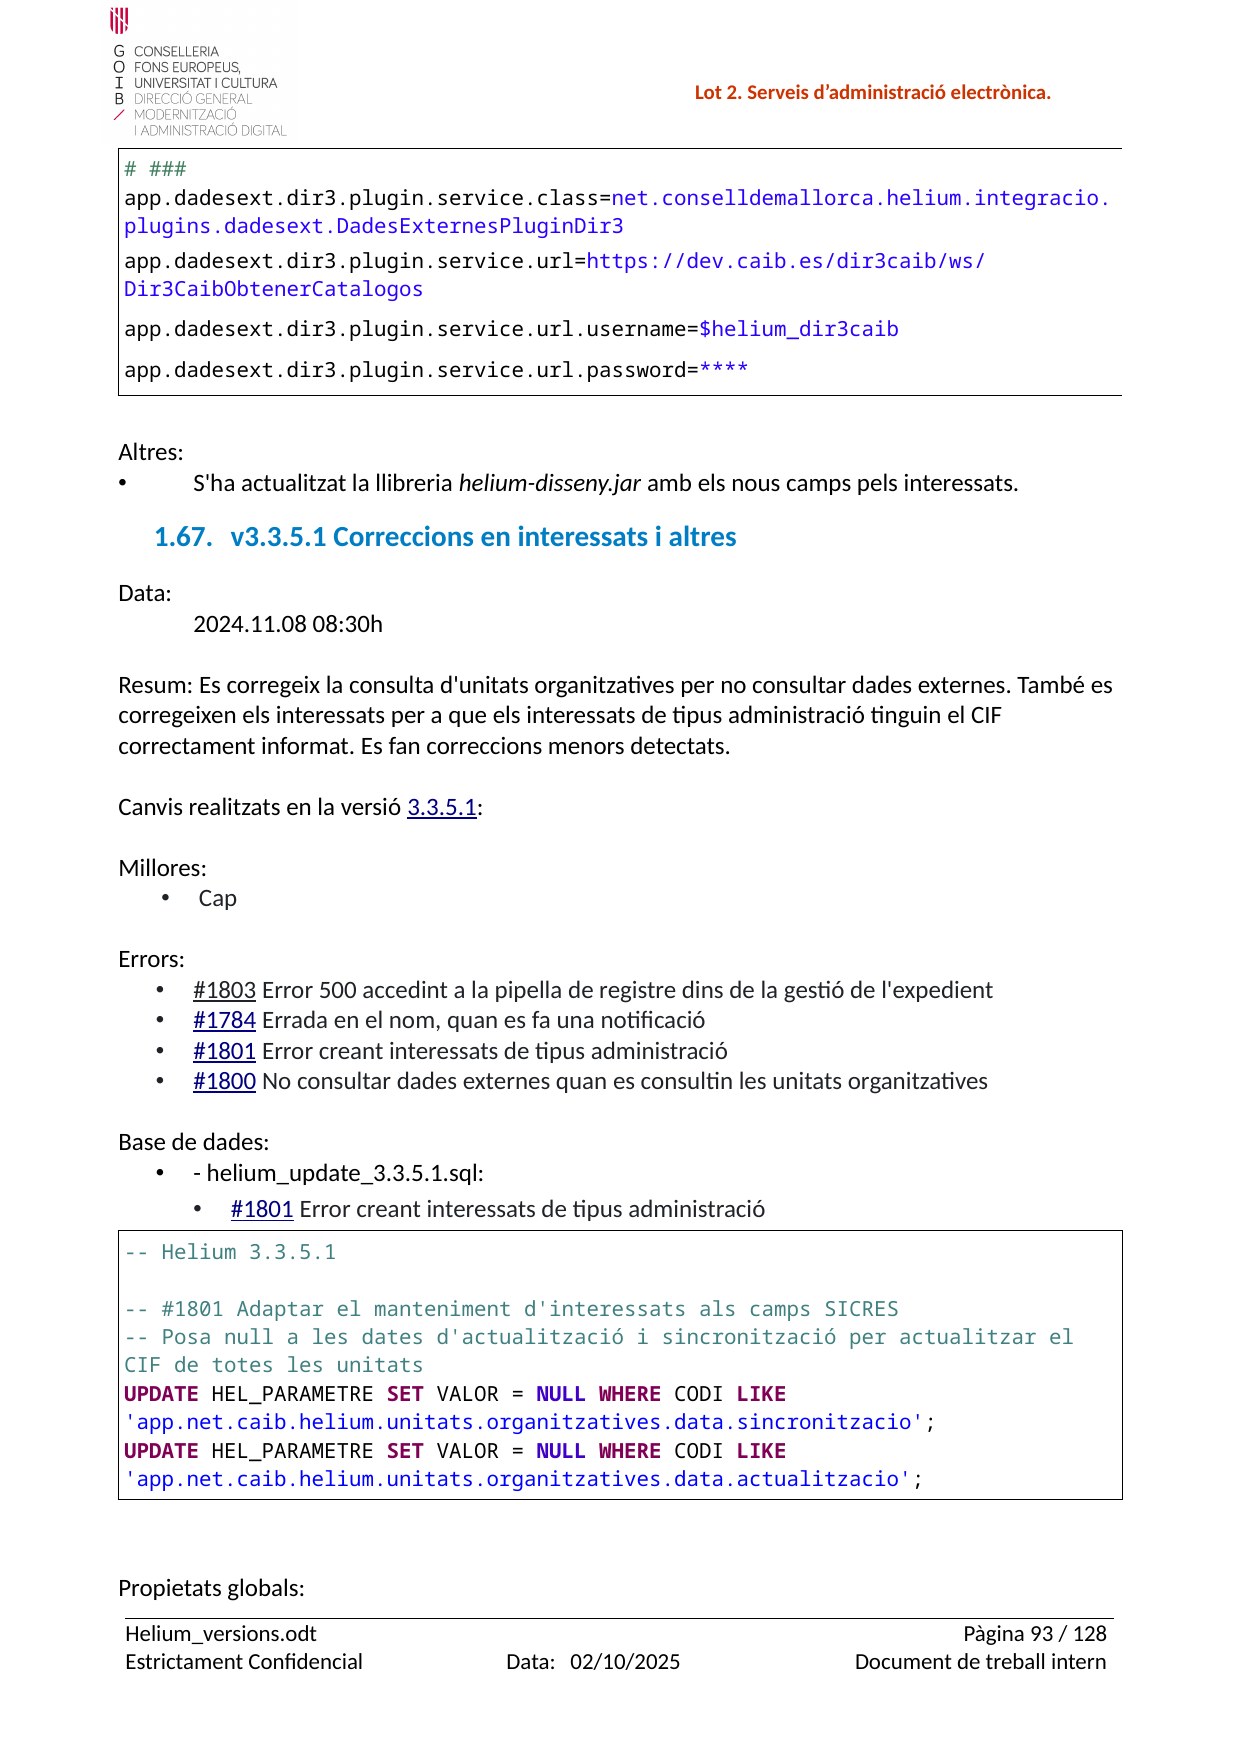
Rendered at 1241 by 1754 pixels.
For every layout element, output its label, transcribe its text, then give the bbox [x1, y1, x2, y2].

list #1800 No consultar dades externes quan es consultin les unitats organitzatives [156, 1066, 1122, 1096]
list - helium_update_3.3.5.1.sql: [156, 1157, 1122, 1188]
text Base de dades: [118, 1127, 1122, 1157]
table_header -- Helium 3.3.5.1 -- #1801 Adaptar el manteniment d'interessats als camps SICRES -- Posa null a les dates d'actualització i sincronització per actualitzar el CIF de totes les unitats UPDATE HEL_PARAMETRE SET VALOR = NULL WHERE CODI LIKE 'app.net.caib.helium.unitats.organitzatives.data.sincronitzacio'; UPDATE HEL_PARAMETRE SET VALOR = NULL WHERE CODI LIKE 'app.net.caib.helium.unitats.organitzatives.data.actualitzacio'; [119, 1231, 1122, 1498]
text Data: [118, 577, 1122, 608]
subtitle v3.3.5.1 Correccions en interessats i altres [153, 518, 1122, 553]
text Resum: Es corregeix la consulta d'unitats organitzatives per no consultar dades externes. També es corregeixen els interessats per a que els interessats de tipus administració tinguin el CIF correctament informat. Es fan correccions menors detectats. [118, 669, 1122, 760]
table_header # ### app.dadesext.dir3.plugin.service.class=net.conselldemallorca.helium.integracio.plugins.dadesext.DadesExternesPluginDir3 app.dadesext.dir3.plugin.service.url=https://dev.caib.es/dir3caib/ws/Dir3CaibObtenerCatalogos app.dadesext.dir3.plugin.service.url.username=$helium_dir3caib app.dadesext.dir3.plugin.service.url.password=**** [119, 149, 1122, 395]
text Propietats globals: [118, 1572, 1122, 1603]
list #1784 Errada en el nom, quan es fa una notificació [156, 1004, 1122, 1035]
list #1801 Error creant interessats de tipus administració [193, 1193, 1122, 1224]
text Canvis realitzats en la versió 3.3.5.1: [118, 791, 1122, 821]
list Cap [161, 882, 1122, 913]
list S'ha actualitzat la llibreria helium-disseny.jar amb els nous camps pels interessats. [118, 467, 1122, 497]
text Errors: [118, 943, 1122, 974]
list #1803 Error 500 accedint a la pipella de registre dins de la gestió de l'expedient [156, 974, 1122, 1004]
picture [100, 0, 297, 144]
text Millores: [118, 852, 1122, 882]
text Altres: [118, 436, 1122, 467]
list #1801 Error creant interessats de tipus administració [156, 1035, 1122, 1066]
text 2024.11.08 08:30h [118, 608, 1122, 638]
